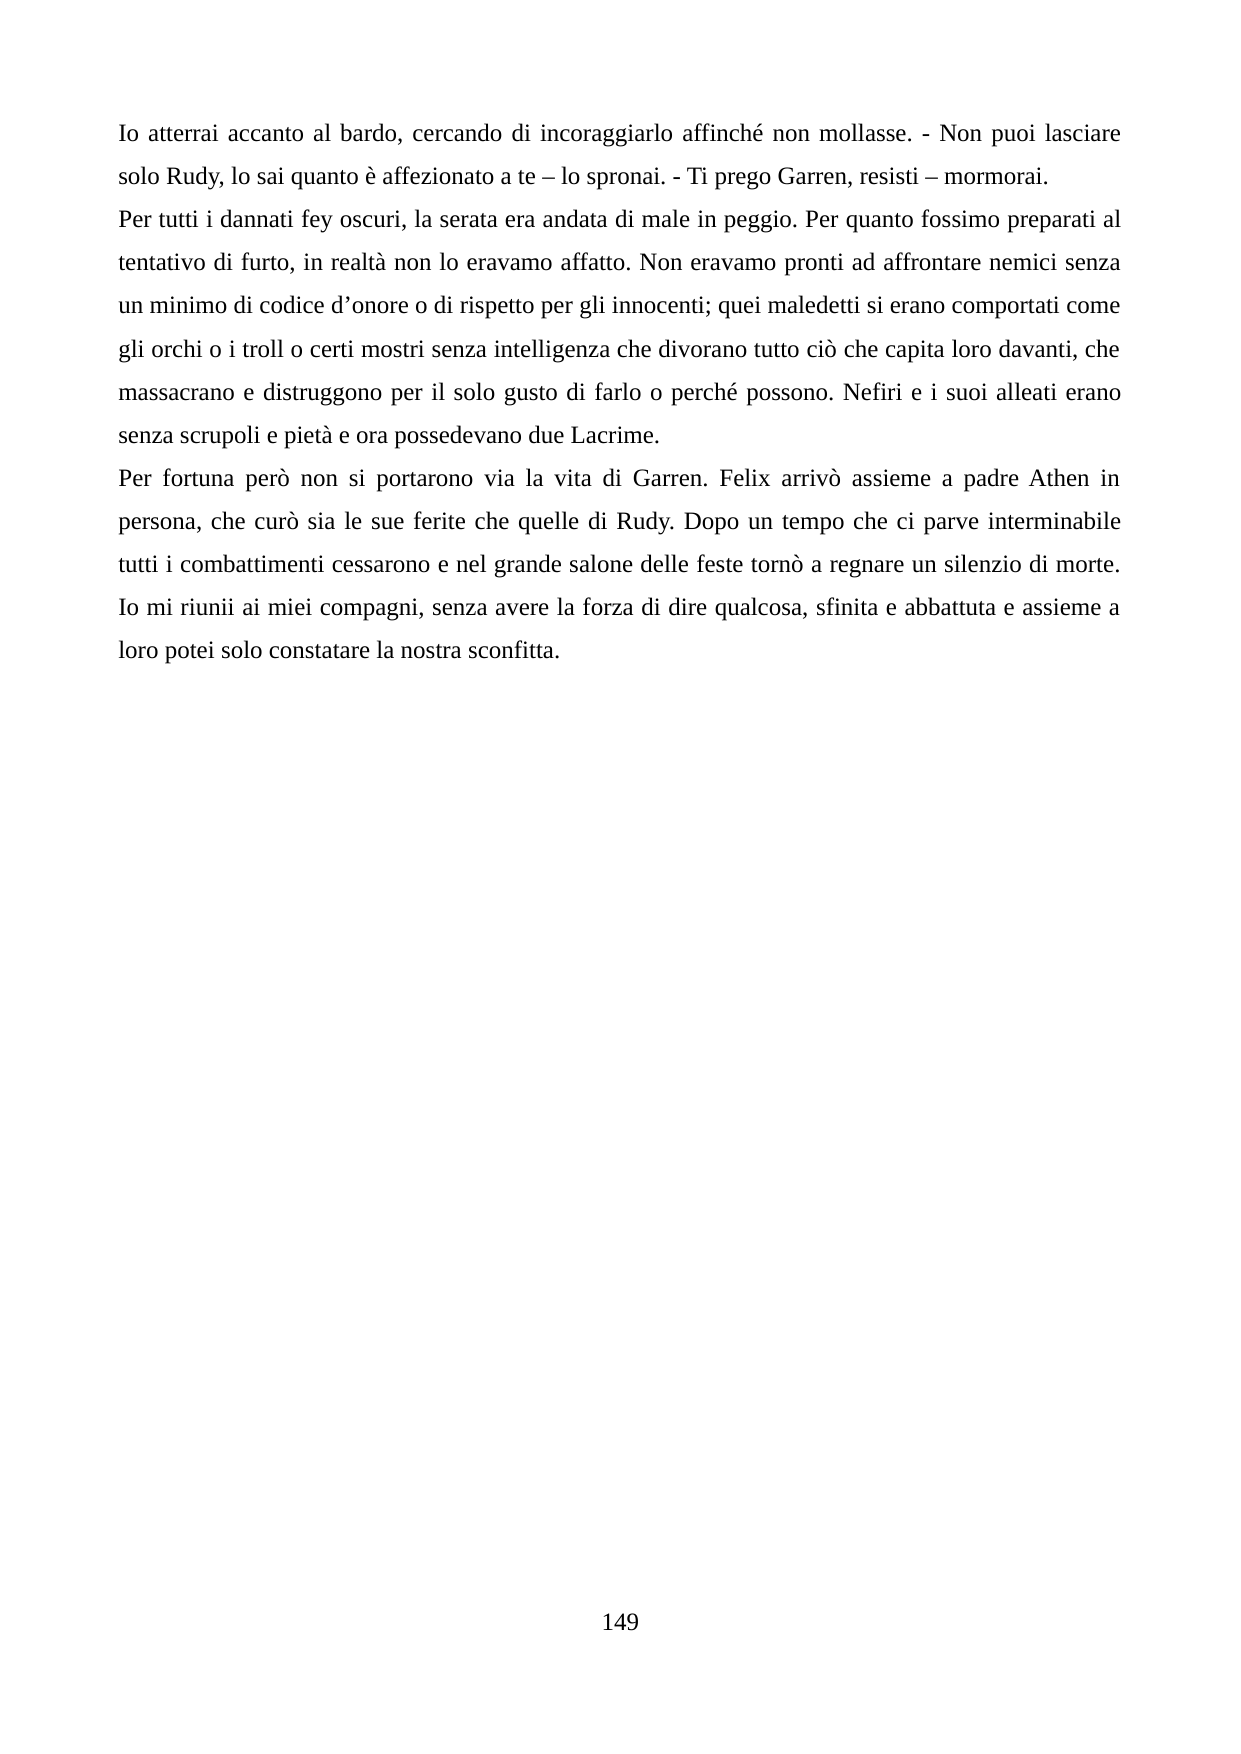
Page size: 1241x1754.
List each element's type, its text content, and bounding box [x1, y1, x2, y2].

text Per fortuna però non si portarono via la vita di Garren. Felix arrivò assieme a padre Athen in persona, che curò sia le sue ferite che quelle di Rudy. Dopo un tempo che ci parve interminabile tutti i combattimenti cessarono e nel grande salone delle feste tornò a regnare un silenzio di morte. Io mi riunii ai miei compagni, senza avere la forza di dire qualcosa, sfinita e abbattuta e assieme a loro potei solo constatare la nostra sconfitta. [118, 463, 1122, 664]
text Per tutti i dannati fey oscuri, la serata era andata di male in peggio. Per quanto fossimo preparati al tentativo di furto, in realtà non lo eravamo affatto. Non eravamo pronti ad affrontare nemici senza un minimo di codice d’onore o di rispetto per gli innocenti; quei maledetti si erano comportati come gli orchi o i troll o certi mostri senza intelligenza che divorano tutto ciò che capita loro davanti, che massacrano e distruggono per il solo gusto di farlo o perché possono. Nefiri e i suoi alleati erano senza scrupoli e pietà e ora possedevano due Lacrime. [118, 204, 1122, 449]
text Io atterrai accanto al bardo, cercando di incoraggiarlo affinché non mollasse. - Non puoi lasciare solo Rudy, lo sai quanto è affezionato a te – lo spronai. - Ti prego Garren, resisti – mormorai. [118, 118, 1122, 190]
